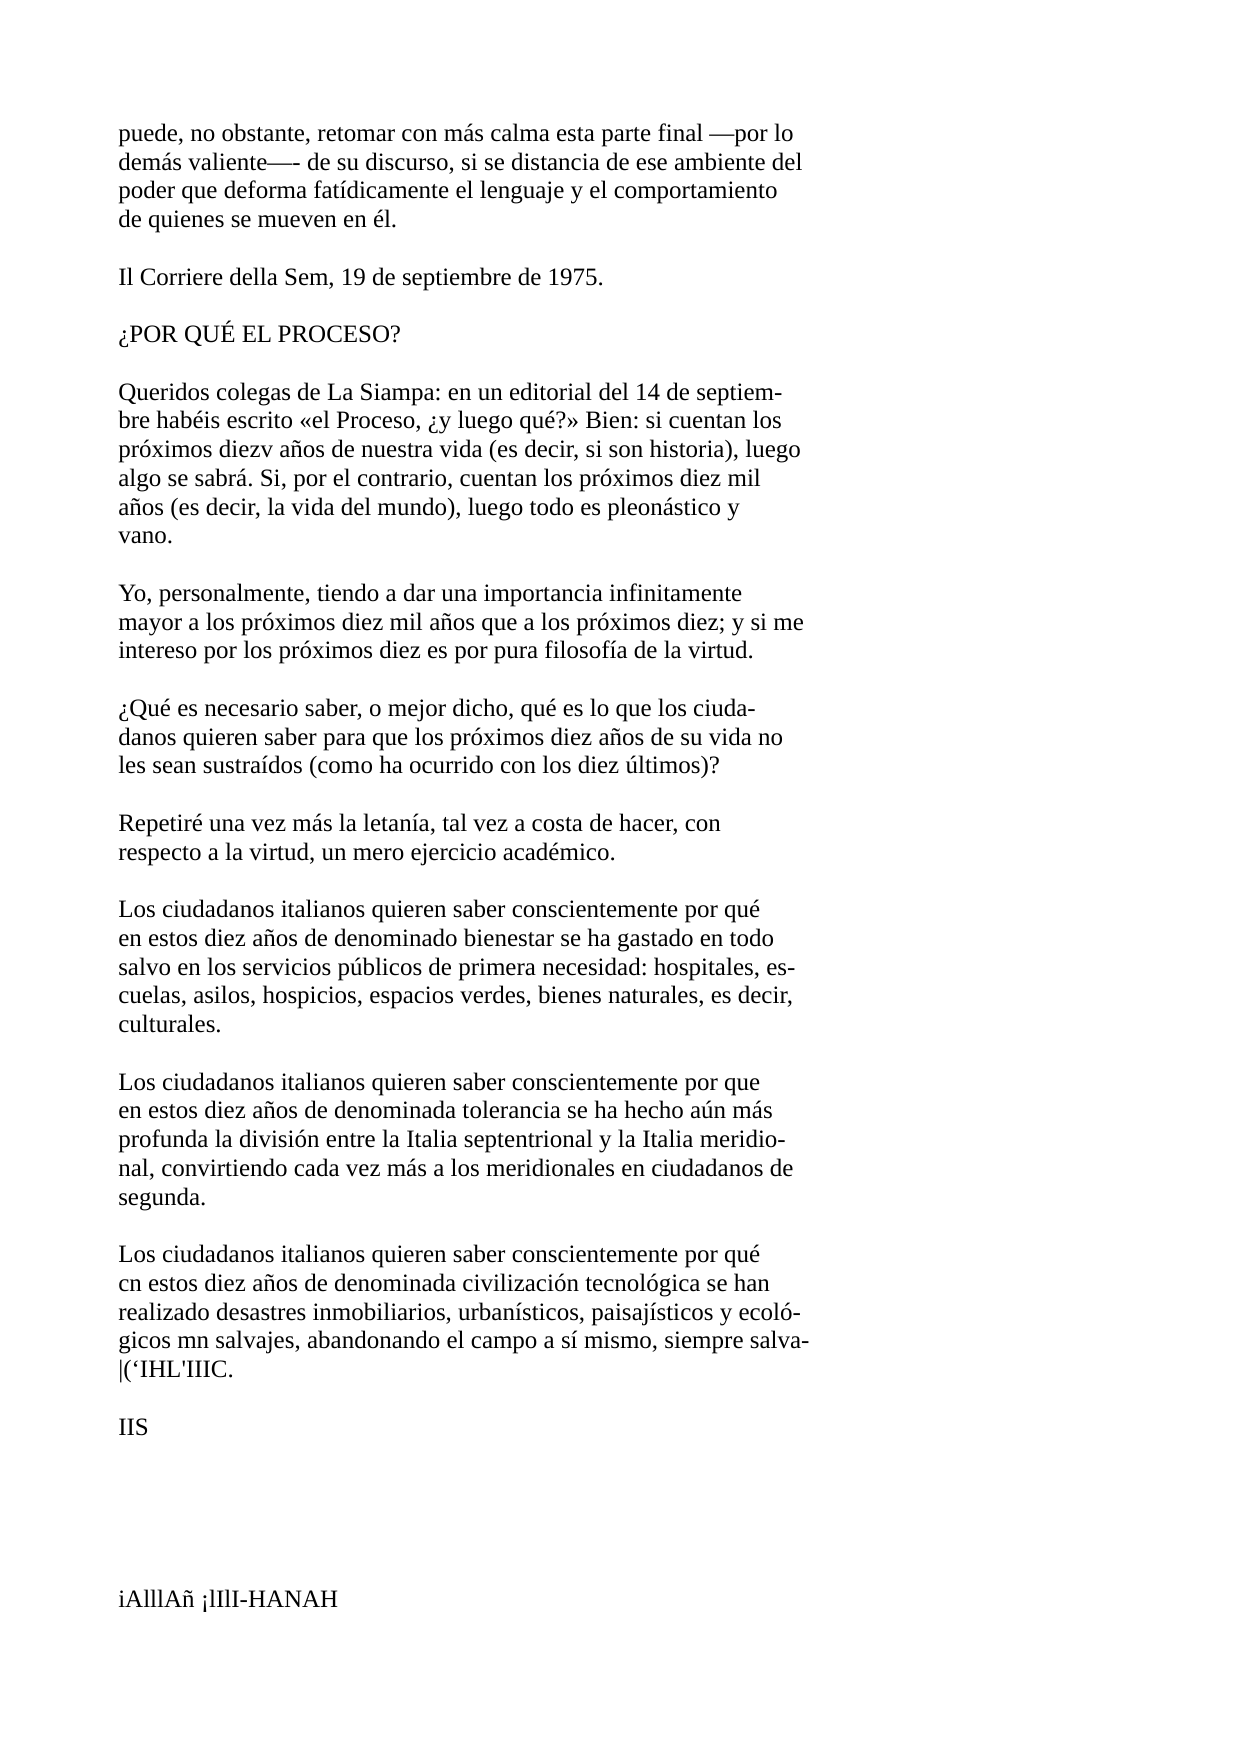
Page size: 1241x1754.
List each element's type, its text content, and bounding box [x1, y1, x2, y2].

text vano. [118, 521, 1122, 549]
text ¿POR QUÉ EL PROCESO? [118, 319, 1122, 348]
text iAlllAñ ¡lIlI-HANAH [118, 1584, 1122, 1613]
text en estos diez años de denominada tolerancia se ha hecho aún más [118, 1096, 1122, 1124]
text cn estos diez años de denominada civilización tecnológica se han [118, 1268, 1122, 1297]
text demás valiente—- de su discurso, si se distancia de ese ambiente del [118, 147, 1122, 176]
text salvo en los servicios públicos de primera necesidad: hospitales, es- [118, 952, 1122, 981]
text les sean sustraídos (como ha ocurrido con los diez últimos)? [118, 751, 1122, 779]
text Queridos colegas de La Siampa: en un editorial del 14 de septiem- [118, 377, 1122, 406]
text cuelas, asilos, hospicios, espacios verdes, bienes naturales, es decir, [118, 981, 1122, 1009]
text algo se sabrá. Si, por el contrario, cuentan los próximos diez mil [118, 463, 1122, 492]
text poder que deforma fatídicamente el lenguaje y el comportamiento [118, 176, 1122, 204]
text en estos diez años de denominado bienestar se ha gastado en todo [118, 923, 1122, 952]
text Repetiré una vez más la letanía, tal vez a costa de hacer, con [118, 808, 1122, 837]
text |(‘IHL'IIIC. [118, 1354, 1122, 1383]
text Los ciudadanos italianos quieren saber conscientemente por qué [118, 1239, 1122, 1268]
text ¿Qué es necesario saber, o mejor dicho, qué es lo que los ciuda- [118, 693, 1122, 722]
text Los ciudadanos italianos quieren saber conscientemente por que [118, 1067, 1122, 1096]
text realizado desastres inmobiliarios, urbanísticos, paisajísticos y ecoló- [118, 1297, 1122, 1326]
text próximos diezv años de nuestra vida (es decir, si son historia), luego [118, 434, 1122, 463]
text nal, convirtiendo cada vez más a los meridionales en ciudadanos de [118, 1153, 1122, 1182]
text respecto a la virtud, un mero ejercicio académico. [118, 837, 1122, 866]
text bre habéis escrito «el Proceso, ¿y luego qué?» Bien: si cuentan los [118, 406, 1122, 434]
text IIS [118, 1412, 1122, 1441]
text Il Corriere della Sem, 19 de septiembre de 1975. [118, 262, 1122, 291]
text Los ciudadanos italianos quieren saber conscientemente por qué [118, 894, 1122, 923]
text profunda la división entre la Italia septentrional y la Italia meridio- [118, 1124, 1122, 1153]
text puede, no obstante, retomar con más calma esta parte final —por lo [118, 118, 1122, 147]
text años (es decir, la vida del mundo), luego todo es pleonástico y [118, 492, 1122, 521]
text danos quieren saber para que los próximos diez años de su vida no [118, 722, 1122, 751]
text segunda. [118, 1182, 1122, 1211]
text mayor a los próximos diez mil años que a los próximos diez; y si me [118, 607, 1122, 636]
text culturales. [118, 1009, 1122, 1038]
text Yo, personalmente, tiendo a dar una importancia infinitamente [118, 578, 1122, 607]
text gicos mn salvajes, abandonando el campo a sí mismo, siempre salva- [118, 1326, 1122, 1354]
text intereso por los próximos diez es por pura filosofía de la virtud. [118, 636, 1122, 664]
text de quienes se mueven en él. [118, 204, 1122, 233]
